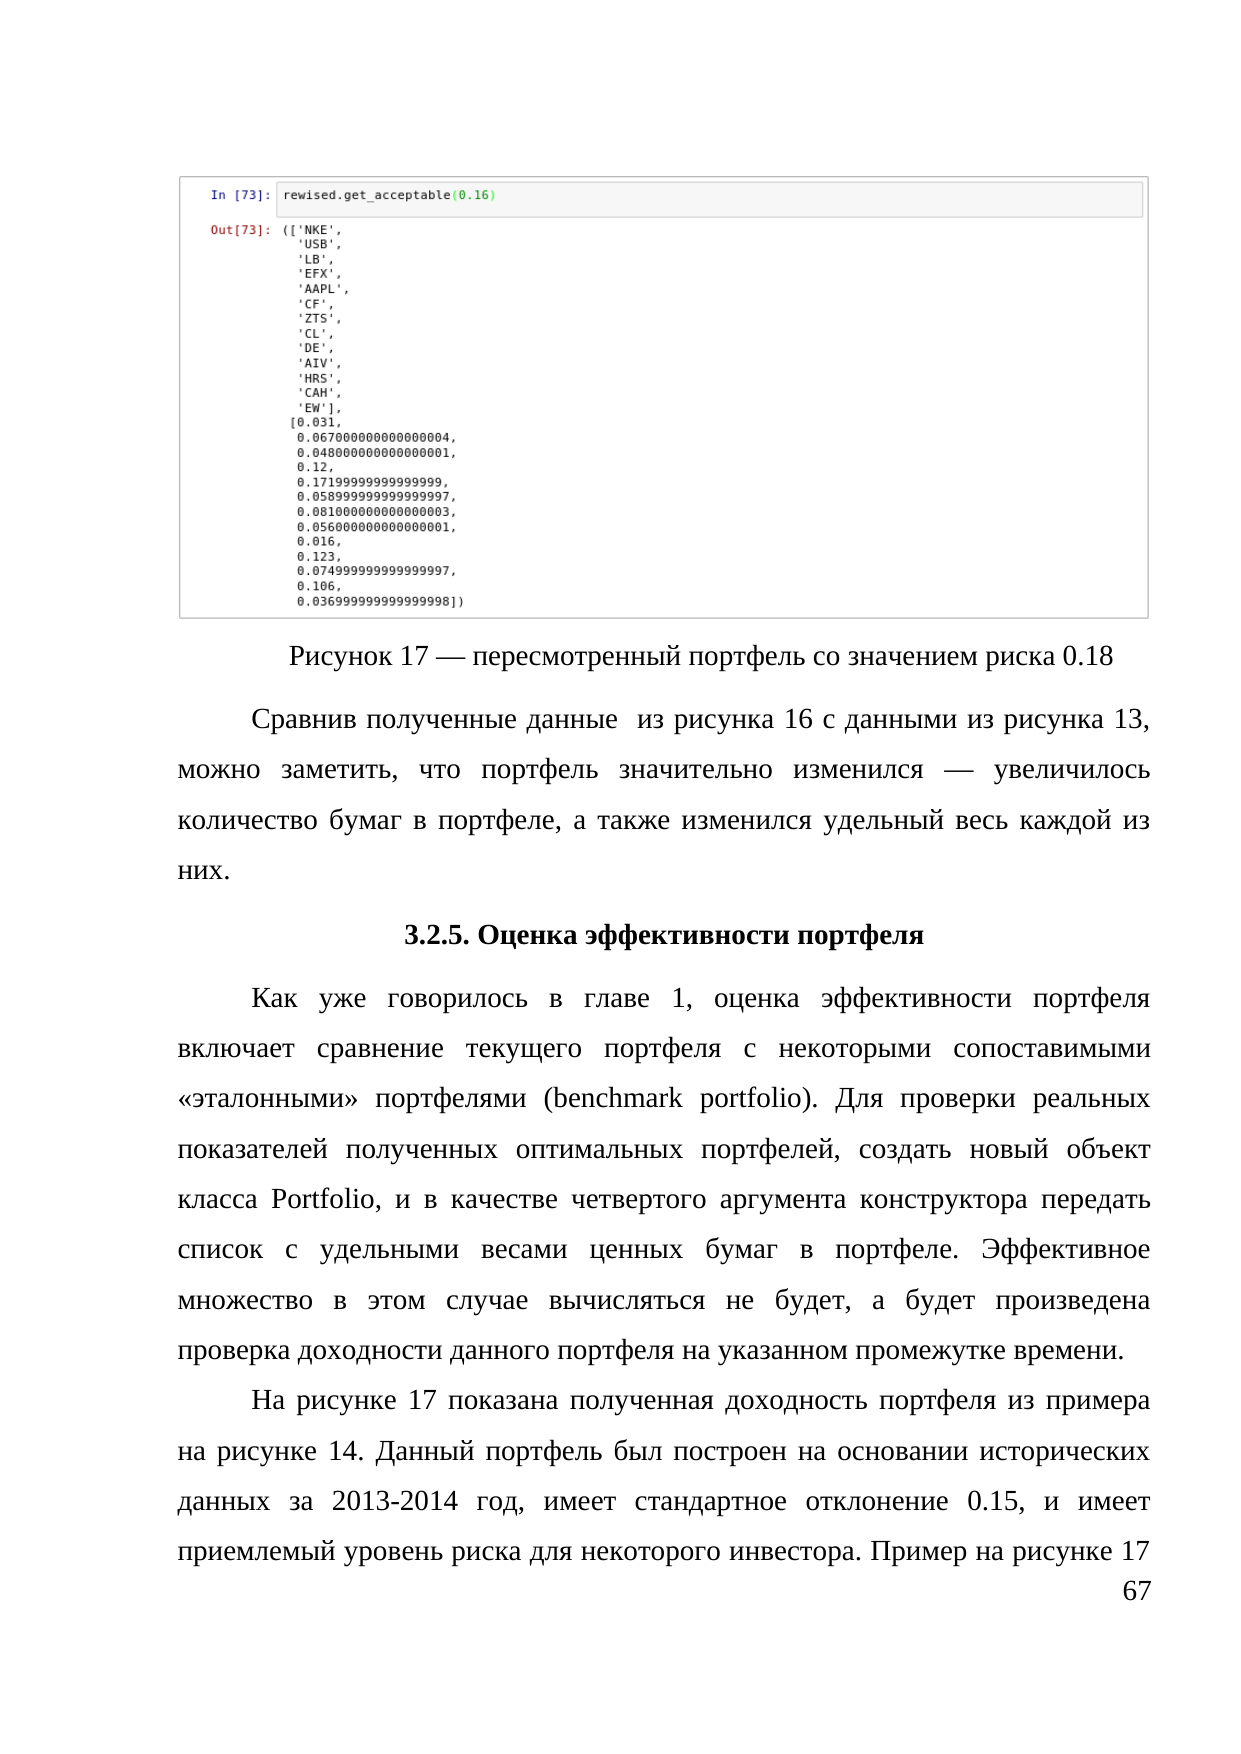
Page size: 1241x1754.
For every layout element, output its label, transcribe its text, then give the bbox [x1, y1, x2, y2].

text Как уже говорилось в главе 1, оценка эффективности портфеля включает сравнение текущего портфеля с некоторыми сопоставимыми «эталонными» портфелями (benchmark portfolio). Для проверки реальных показателей полученных оптимальных портфелей, создать новый объект класса Portfolio, и в качестве четвертого аргумента конструктора передать список с удельными весами ценных бумаг в портфеле. Эффективное множество в этом случае вычисляться не будет, а будет произведена проверка доходности данного портфеля на указанном промежутке времени. [177, 980, 1152, 1366]
text Рисунок 17 — пересмотренный портфель со значением риска 0.18 [177, 622, 1152, 672]
text Сравнив полученные данные из рисунка 16 с данными из рисунка 13, можно заметить, что портфель значительно изменился — увеличилось количество бумаг в портфеле, а также изменился удельный весь каждой из них. [177, 701, 1152, 886]
picture [177, 174, 1152, 622]
subtitle 3.2.5. Оценка эффективности портфеля [177, 917, 1152, 951]
text На рисунке 17 показана полученная доходность портфеля из примера на рисунке 14. Данный портфель был построен на основании исторических данных за 2013-2014 год, имеет стандартное отклонение 0.15, и имеет приемлемый уровень риска для некоторого инвестора. Пример на рисунке 17 [177, 1382, 1152, 1567]
